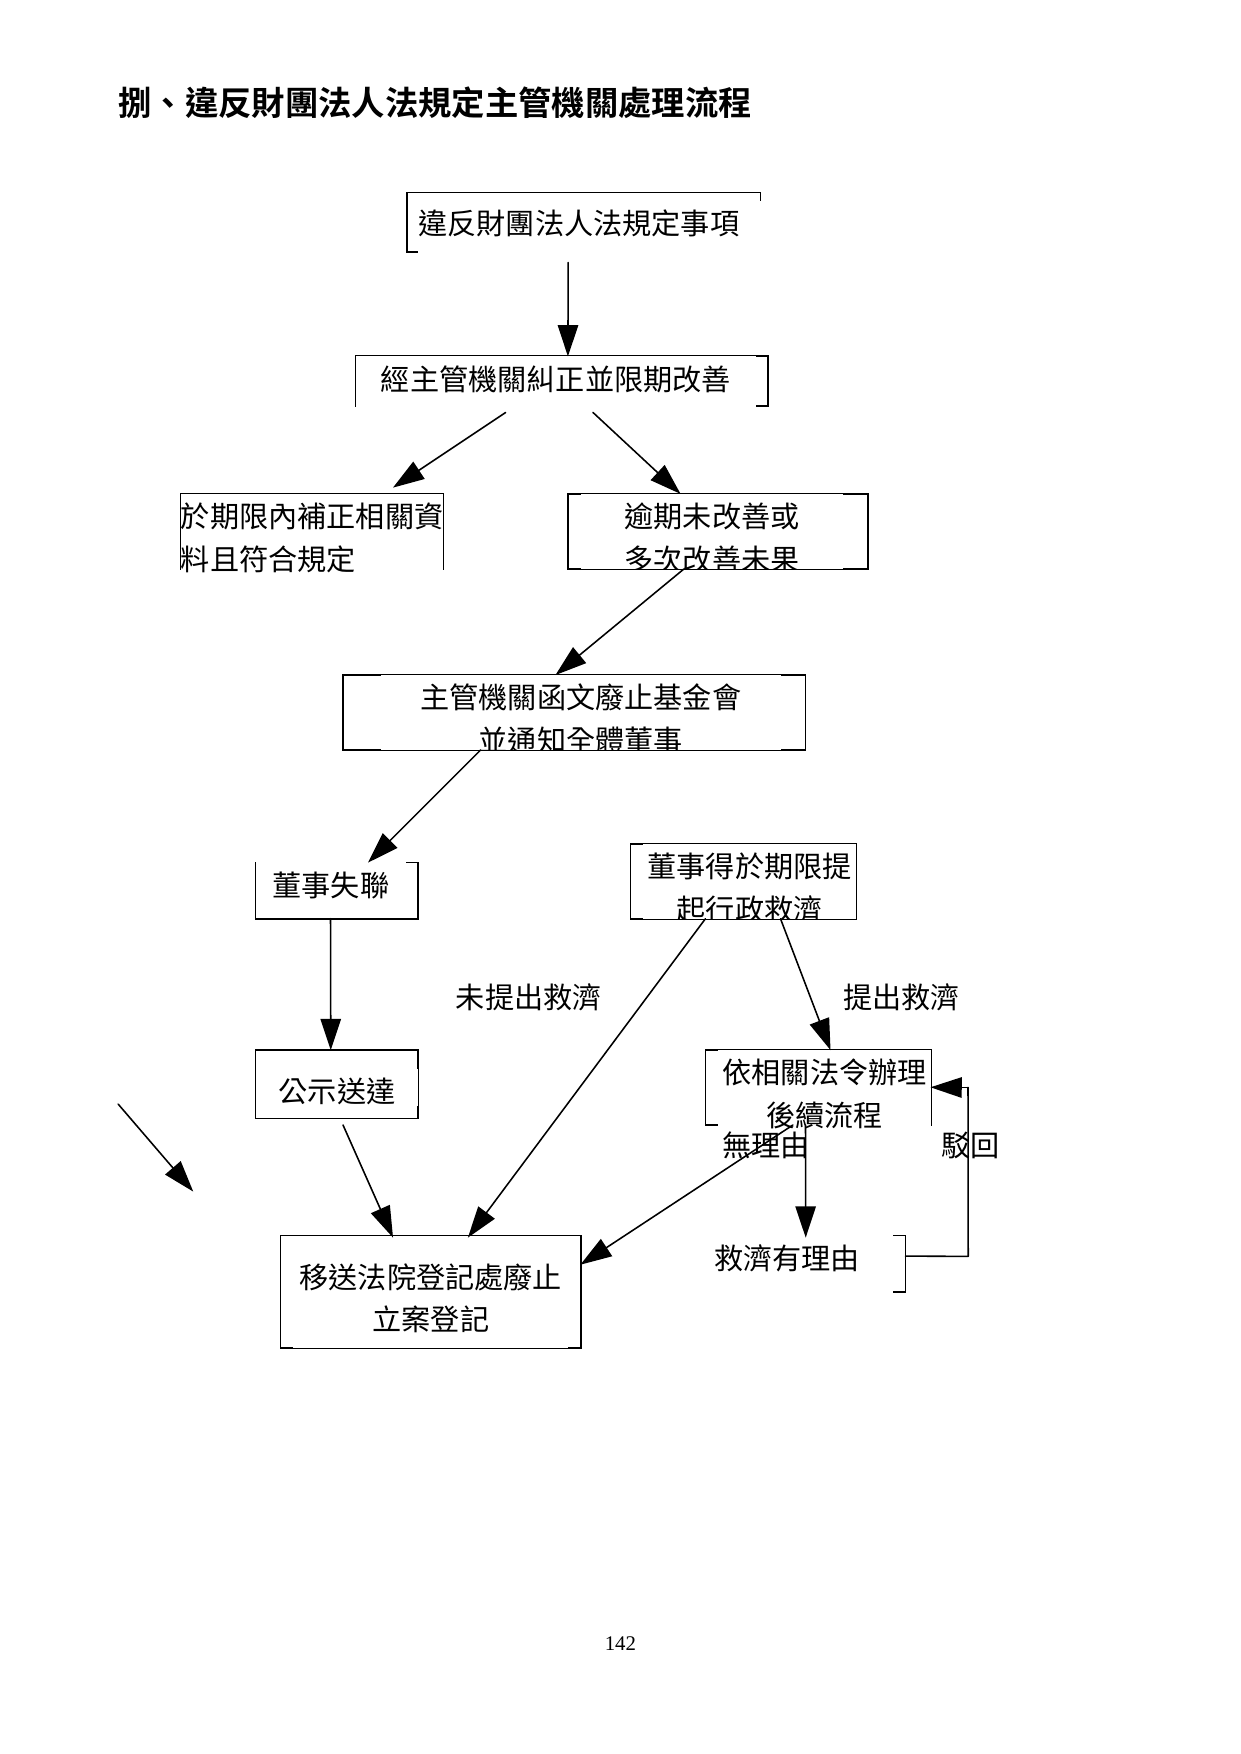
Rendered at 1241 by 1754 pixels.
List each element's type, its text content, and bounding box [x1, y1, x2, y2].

text 無理由 駁回 [975, 1135, 994, 1155]
text 於期限內補正相關資料且符合規定 [181, 494, 443, 578]
text 逾期未改善或 [581, 494, 843, 536]
text 董事失聯 [256, 862, 406, 900]
text 並通知全體董事 [381, 717, 781, 750]
text 無理由 駁回 [118, 1133, 165, 1162]
text 無理由 駁回 [969, 1133, 1122, 1162]
text 公示送達 [256, 1069, 418, 1106]
text 救濟有理由 [681, 1235, 893, 1278]
text 無理由 駁回 [145, 1133, 358, 1162]
text 無理由 駁回 [348, 1133, 544, 1162]
text 無理由 駁回 [807, 1133, 967, 1162]
text 移送法院登記處廢止立案登記 [293, 1254, 568, 1339]
text 主管機關函文廢止基金會 [381, 675, 781, 717]
text 無理由 駁回 [951, 1133, 967, 1156]
text 董事得於期限提起行政救濟 [643, 844, 856, 919]
text 經主管機關糾正並限期改善 [356, 356, 756, 398]
text 未提出救濟 [456, 975, 606, 1012]
text 多次改善未果 [581, 536, 843, 569]
text 無理由 駁回 [526, 1133, 756, 1162]
text 依相關法令辦理後續流程 [718, 1050, 931, 1134]
text 無理由 駁回 [740, 1144, 804, 1162]
text 提出救濟 [843, 975, 981, 1012]
text 違反財團法人法規定事項 [418, 201, 893, 243]
text 捌、違反財團法人法規定主管機關處理流程 [118, 75, 1122, 125]
